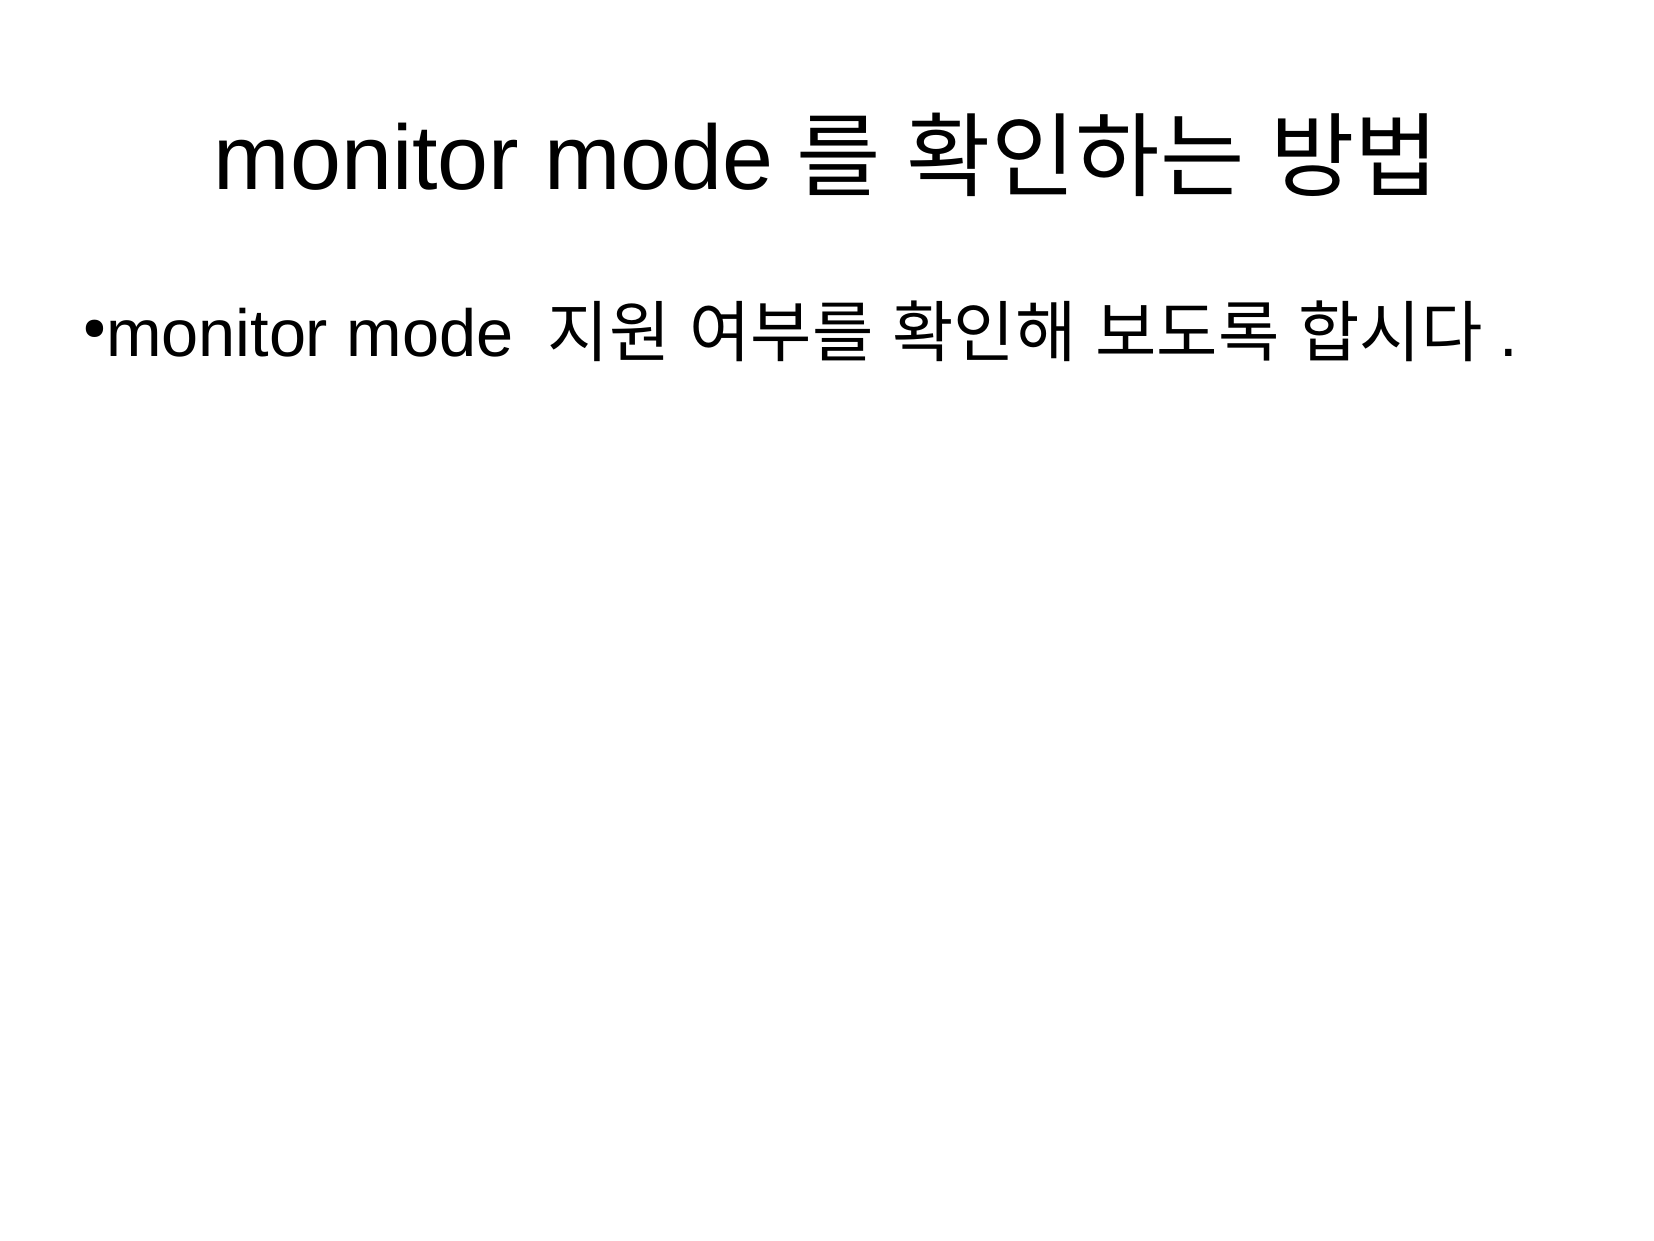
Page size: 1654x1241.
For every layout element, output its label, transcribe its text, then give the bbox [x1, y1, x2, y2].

list monitor mode 지원 여부를 확인해 보도록 합시다. [82, 290, 1571, 1010]
title monitor mode를 확인하는 방법 [82, 49, 1571, 257]
